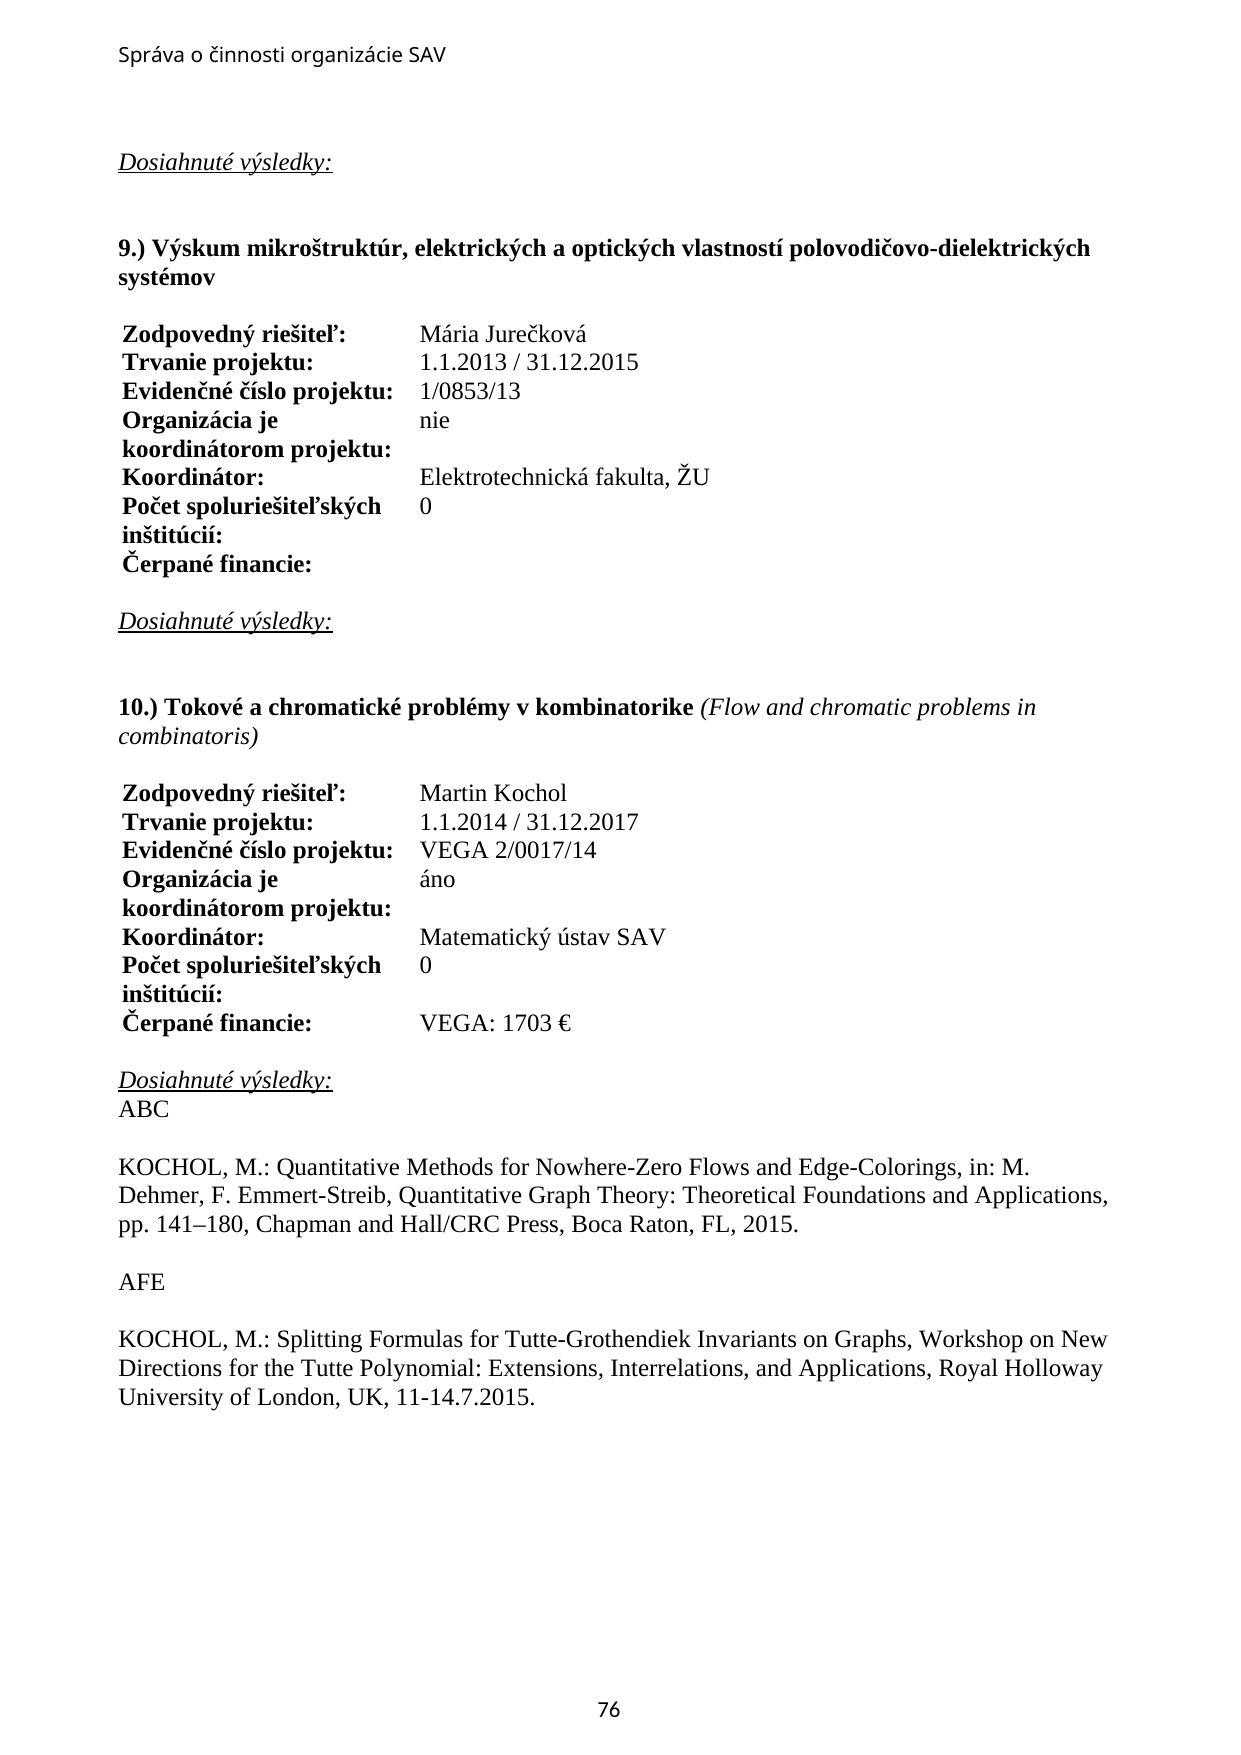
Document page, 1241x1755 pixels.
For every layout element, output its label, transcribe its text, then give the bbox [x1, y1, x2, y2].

table_cell VEGA 2/0017/14 [419, 835, 1122, 864]
table_cell Počet spoluriešiteľských inštitúcií: [122, 950, 419, 1008]
table_header Mária Jurečková [419, 319, 1122, 347]
table_cell Čerpané financie: [122, 549, 419, 577]
table_header Zodpovedný riešiteľ: [122, 319, 419, 347]
table_cell 0 [419, 950, 1122, 1008]
table_cell Koordinátor: [122, 463, 419, 491]
table_cell nie [419, 405, 1122, 462]
table_cell Počet spoluriešiteľských inštitúcií: [122, 491, 419, 549]
table_cell 1.1.2014 / 31.12.2017 [419, 807, 1122, 835]
table_cell VEGA: 1703 € [419, 1008, 1122, 1037]
table_cell 0 [419, 491, 1122, 549]
table_cell Trvanie projektu: [122, 807, 419, 835]
table_cell Trvanie projektu: [122, 348, 419, 376]
table_cell Organizácia je koordinátorom projektu: [122, 405, 419, 462]
text Dosiahnuté výsledky: 10.) Tokové a chromatické problémy v kombinatorike (Flow and chromatic problems in combinatoris) [118, 577, 1122, 778]
table_cell Koordinátor: [122, 922, 419, 950]
table_cell Evidenčné číslo projektu: [122, 376, 419, 405]
table_cell áno [419, 864, 1122, 922]
table_cell Evidenčné číslo projektu: [122, 835, 419, 864]
table_cell Matematický ústav SAV [419, 922, 1122, 950]
table_header Martin Kochol [419, 778, 1122, 807]
table_cell Čerpané financie: [122, 1008, 419, 1037]
table_cell Elektrotechnická fakulta, ŽU [419, 463, 1122, 491]
table_cell 1.1.2013 / 31.12.2015 [419, 348, 1122, 376]
table_header Zodpovedný riešiteľ: [122, 778, 419, 807]
text Dosiahnuté výsledky: 9.) Výskum mikroštruktúr, elektrických a optických vlastností polovodičovo-dielektrických systémov [118, 118, 1122, 319]
table_cell 1/0853/13 [419, 376, 1122, 405]
text Dosiahnuté výsledky: ABC KOCHOL, M.: Quantitative Methods for Nowhere-Zero Flows and Edge-Colorings, in: M. Dehmer, F. Emmert-Streib, Quantitative Graph Theory: Theoretical Foundations and Applications, pp. 141–180, Chapman and Hall/CRC Press, Boca Raton, FL, 2015. AFE KOCHOL, M.: Splitting Formulas for Tutte-Grothendiek Invariants on Graphs, Workshop on New Directions for the Tutte Polynomial: Extensions, Interrelations, and Applications, Royal Holloway University of London, UK, 11-14.7.2015. [118, 1037, 1122, 1467]
table_cell Organizácia je koordinátorom projektu: [122, 864, 419, 922]
table_cell [419, 549, 1122, 577]
